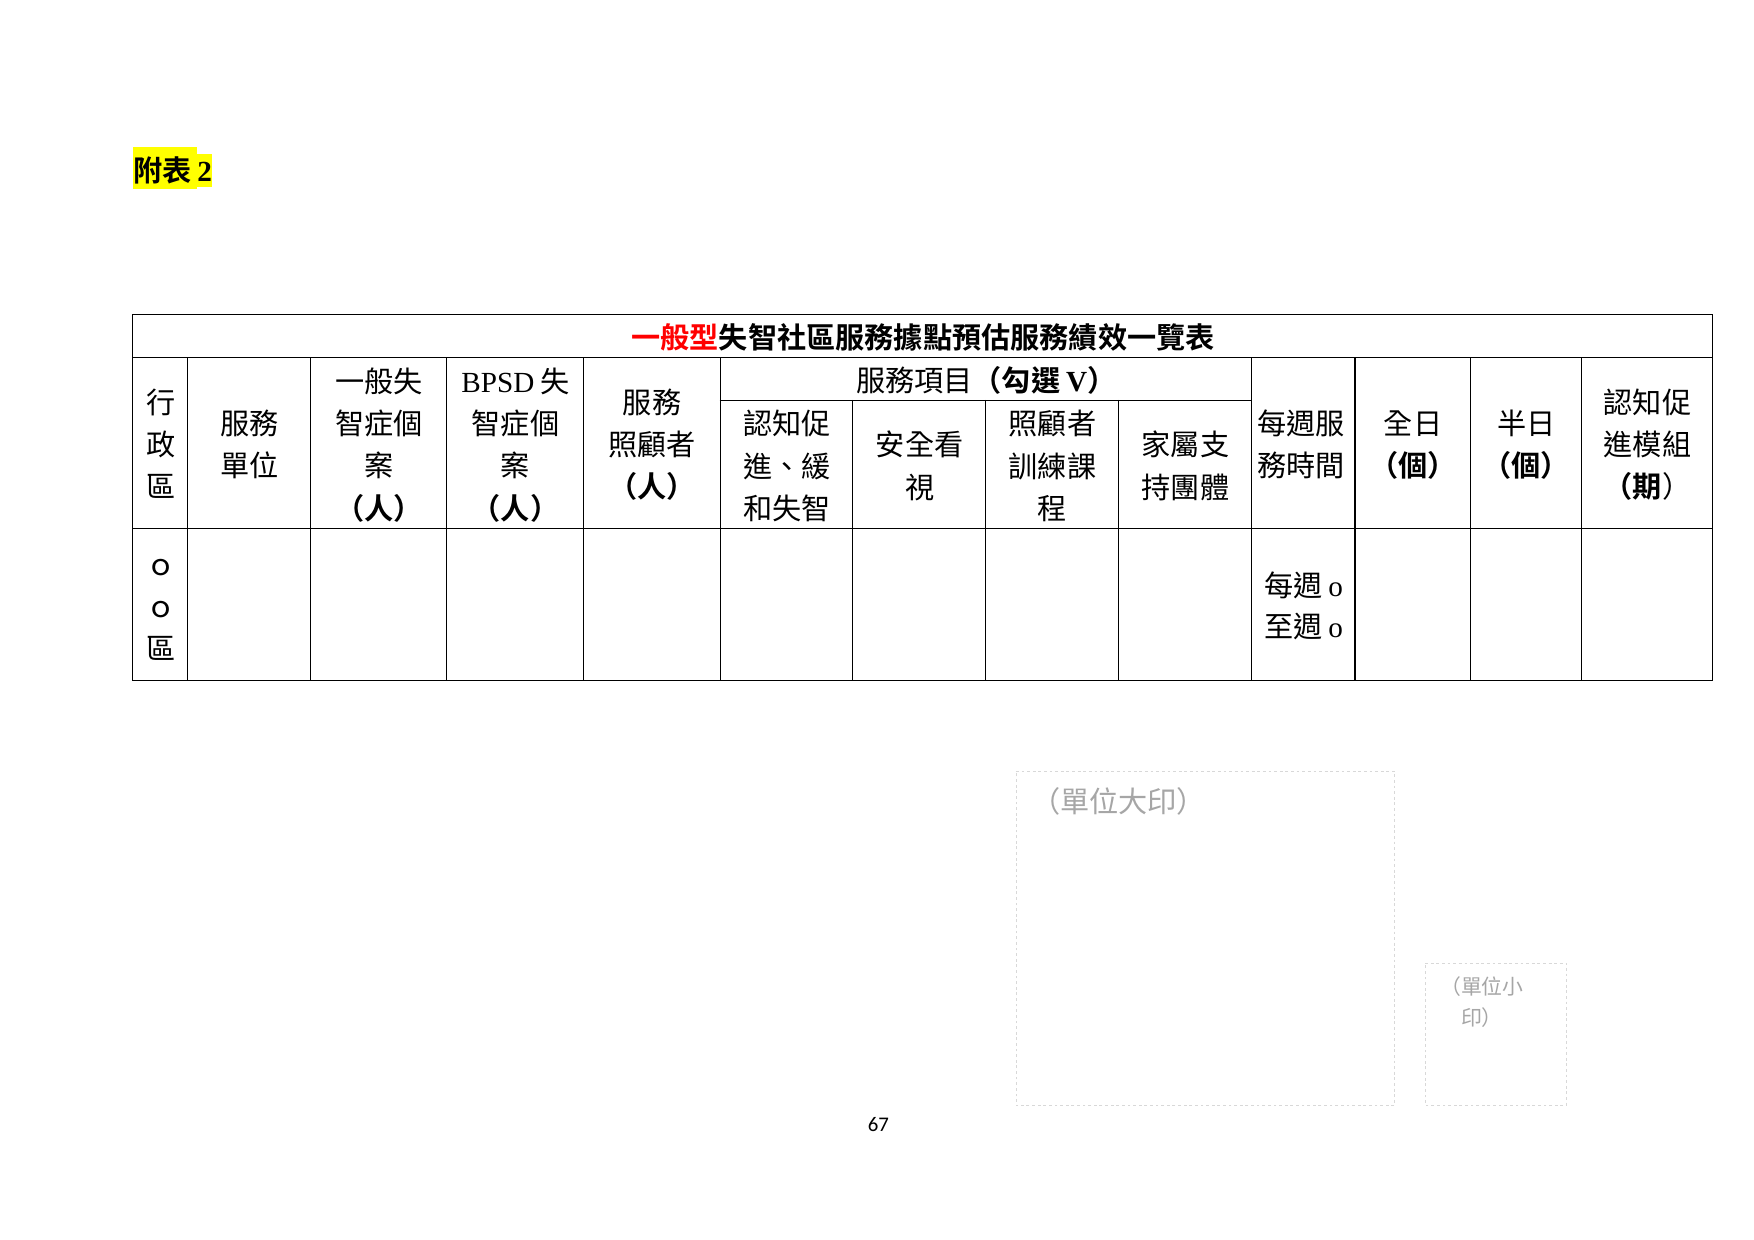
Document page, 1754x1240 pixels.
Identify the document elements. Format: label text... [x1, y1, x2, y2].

table_cell [1119, 529, 1251, 680]
table_cell [447, 529, 583, 680]
table_cell 服務 單位 [188, 358, 310, 528]
text 附表2 [133, 148, 1624, 189]
table_cell BPSD失智症個案 （人） [447, 358, 583, 528]
table_cell 每週服務時間 [1252, 358, 1354, 528]
table_cell [311, 529, 446, 680]
table_cell 每週o至週o [1252, 529, 1354, 680]
table_cell 照顧者訓練課程 [986, 401, 1118, 528]
table_cell 安全看視 [853, 401, 985, 528]
table_cell [584, 529, 720, 680]
table_cell 認知促進模組（期） [1582, 358, 1712, 528]
table_cell [721, 529, 852, 680]
table_cell [188, 529, 310, 680]
table_cell 全日（個） [1356, 358, 1470, 528]
table_cell ｏｏ區 [133, 529, 187, 680]
table_cell [1471, 529, 1581, 680]
table_cell [1582, 529, 1712, 680]
table_cell 服務項目（勾選V） [721, 358, 1251, 400]
table_cell 一般失智症個案（人） [311, 358, 446, 528]
table_cell [853, 529, 985, 680]
table_header 一般型失智社區服務據點預估服務績效一覽表 [133, 315, 1712, 357]
table_cell [986, 529, 1118, 680]
table_cell [1356, 529, 1470, 680]
table_cell 認知促進、緩和失智 [721, 401, 852, 528]
table_cell 行政區 [133, 358, 187, 528]
table_cell 家屬支持團體 [1119, 401, 1251, 528]
table_cell 服務 照顧者 （人） [584, 358, 720, 528]
table_cell 半日（個） [1471, 358, 1581, 528]
